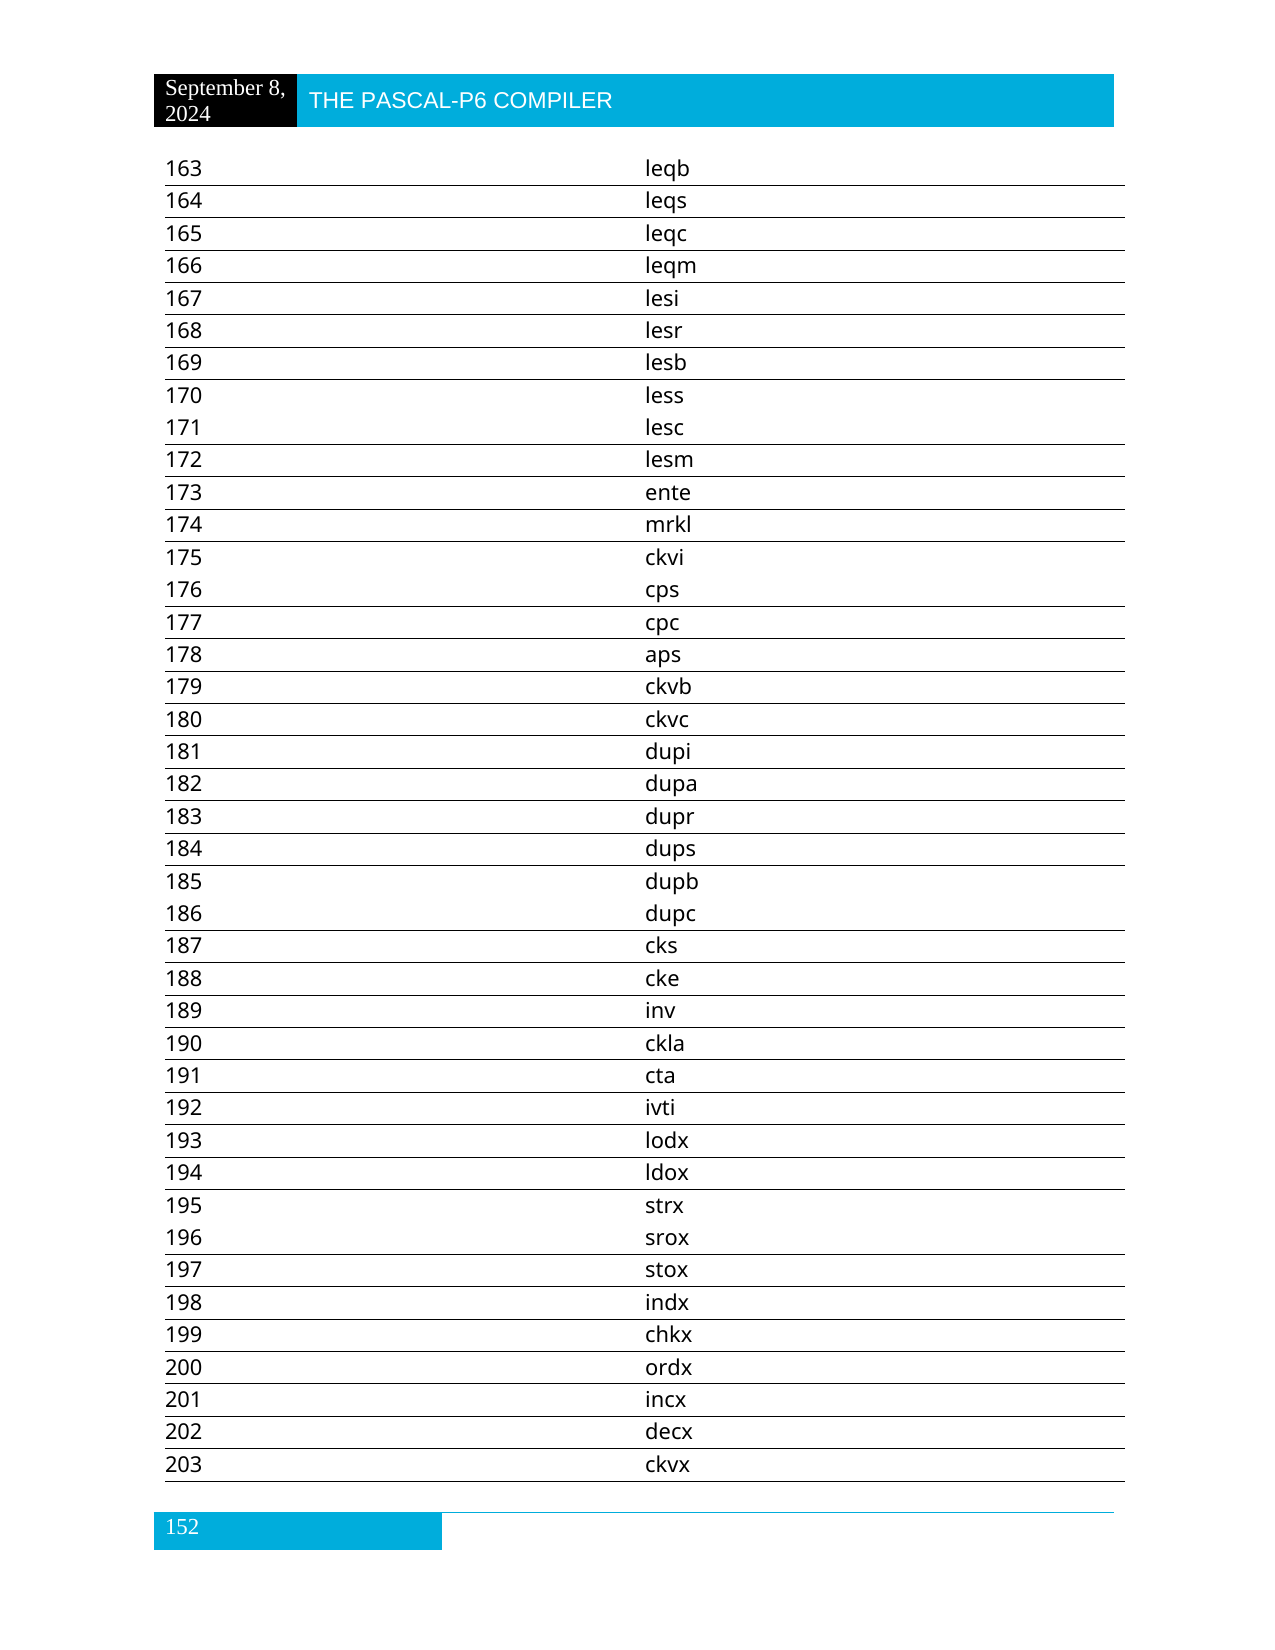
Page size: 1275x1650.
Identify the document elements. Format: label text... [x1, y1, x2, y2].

table_cell 191 [165, 1060, 645, 1092]
table_cell srox [645, 1222, 1125, 1254]
table_cell 178 [165, 639, 645, 671]
table_cell 163 [165, 153, 645, 185]
table_cell lodx [645, 1125, 1125, 1157]
table_cell decx [645, 1417, 1125, 1448]
table_cell 177 [165, 607, 645, 638]
table_cell 198 [165, 1287, 645, 1319]
table_cell 174 [165, 510, 645, 541]
table_cell 195 [165, 1190, 645, 1222]
table_cell ordx [645, 1352, 1125, 1383]
table_cell cke [645, 963, 1125, 995]
table_cell 194 [165, 1158, 645, 1189]
table_cell stox [645, 1255, 1125, 1286]
table_cell 166 [165, 251, 645, 282]
table_cell 183 [165, 801, 645, 833]
table_cell strx [645, 1190, 1125, 1222]
table_cell ckvx [645, 1449, 1125, 1481]
table_cell leqm [645, 251, 1125, 282]
table_cell dupb [645, 866, 1125, 898]
table_cell lesi [645, 283, 1125, 314]
table_cell indx [645, 1287, 1125, 1319]
table_cell less [645, 380, 1125, 412]
table_cell 190 [165, 1028, 645, 1059]
table_cell ckla [645, 1028, 1125, 1059]
table_cell 193 [165, 1125, 645, 1157]
table_cell lesr [645, 315, 1125, 347]
table_cell 179 [165, 672, 645, 703]
table_cell 164 [165, 186, 645, 217]
table_cell lesb [645, 348, 1125, 379]
table_cell 185 [165, 866, 645, 898]
table_cell dupi [645, 736, 1125, 768]
table_cell cks [645, 931, 1125, 962]
table_cell cpc [645, 607, 1125, 638]
table_cell dupc [645, 898, 1125, 930]
table_cell 202 [165, 1417, 645, 1448]
table_cell ivti [645, 1093, 1125, 1124]
table_cell 165 [165, 218, 645, 250]
table_cell chkx [645, 1320, 1125, 1351]
table_cell ckvb [645, 672, 1125, 703]
table_cell leqc [645, 218, 1125, 250]
table_cell 199 [165, 1320, 645, 1351]
table_cell ente [645, 477, 1125, 509]
table_cell 168 [165, 315, 645, 347]
table_cell 189 [165, 996, 645, 1027]
table_cell dups [645, 834, 1125, 865]
table_cell 182 [165, 769, 645, 800]
table_cell mrkl [645, 510, 1125, 541]
table_cell 192 [165, 1093, 645, 1124]
table_cell 175 [165, 542, 645, 574]
table_cell 169 [165, 348, 645, 379]
table_cell 188 [165, 963, 645, 995]
table_cell 203 [165, 1449, 645, 1481]
table_cell 176 [165, 574, 645, 606]
table_cell dupr [645, 801, 1125, 833]
table_cell 187 [165, 931, 645, 962]
table_cell 173 [165, 477, 645, 509]
table_cell 180 [165, 704, 645, 735]
table_cell 170 [165, 380, 645, 412]
table_cell leqs [645, 186, 1125, 217]
table_cell 201 [165, 1384, 645, 1416]
table_cell 196 [165, 1222, 645, 1254]
table_cell 197 [165, 1255, 645, 1286]
table_cell aps [645, 639, 1125, 671]
table_cell ckvi [645, 542, 1125, 574]
table_cell 200 [165, 1352, 645, 1383]
table_cell lesm [645, 445, 1125, 476]
table_cell 171 [165, 412, 645, 444]
table_cell ckvc [645, 704, 1125, 735]
table_cell ldox [645, 1158, 1125, 1189]
table_cell lesc [645, 412, 1125, 444]
table_cell cta [645, 1060, 1125, 1092]
table_cell 172 [165, 445, 645, 476]
table_cell inv [645, 996, 1125, 1027]
table_cell leqb [645, 153, 1125, 185]
table_cell 186 [165, 898, 645, 930]
table_cell 167 [165, 283, 645, 314]
table_cell dupa [645, 769, 1125, 800]
table_cell 184 [165, 834, 645, 865]
table_cell cps [645, 574, 1125, 606]
table_cell incx [645, 1384, 1125, 1416]
table_cell 181 [165, 736, 645, 768]
